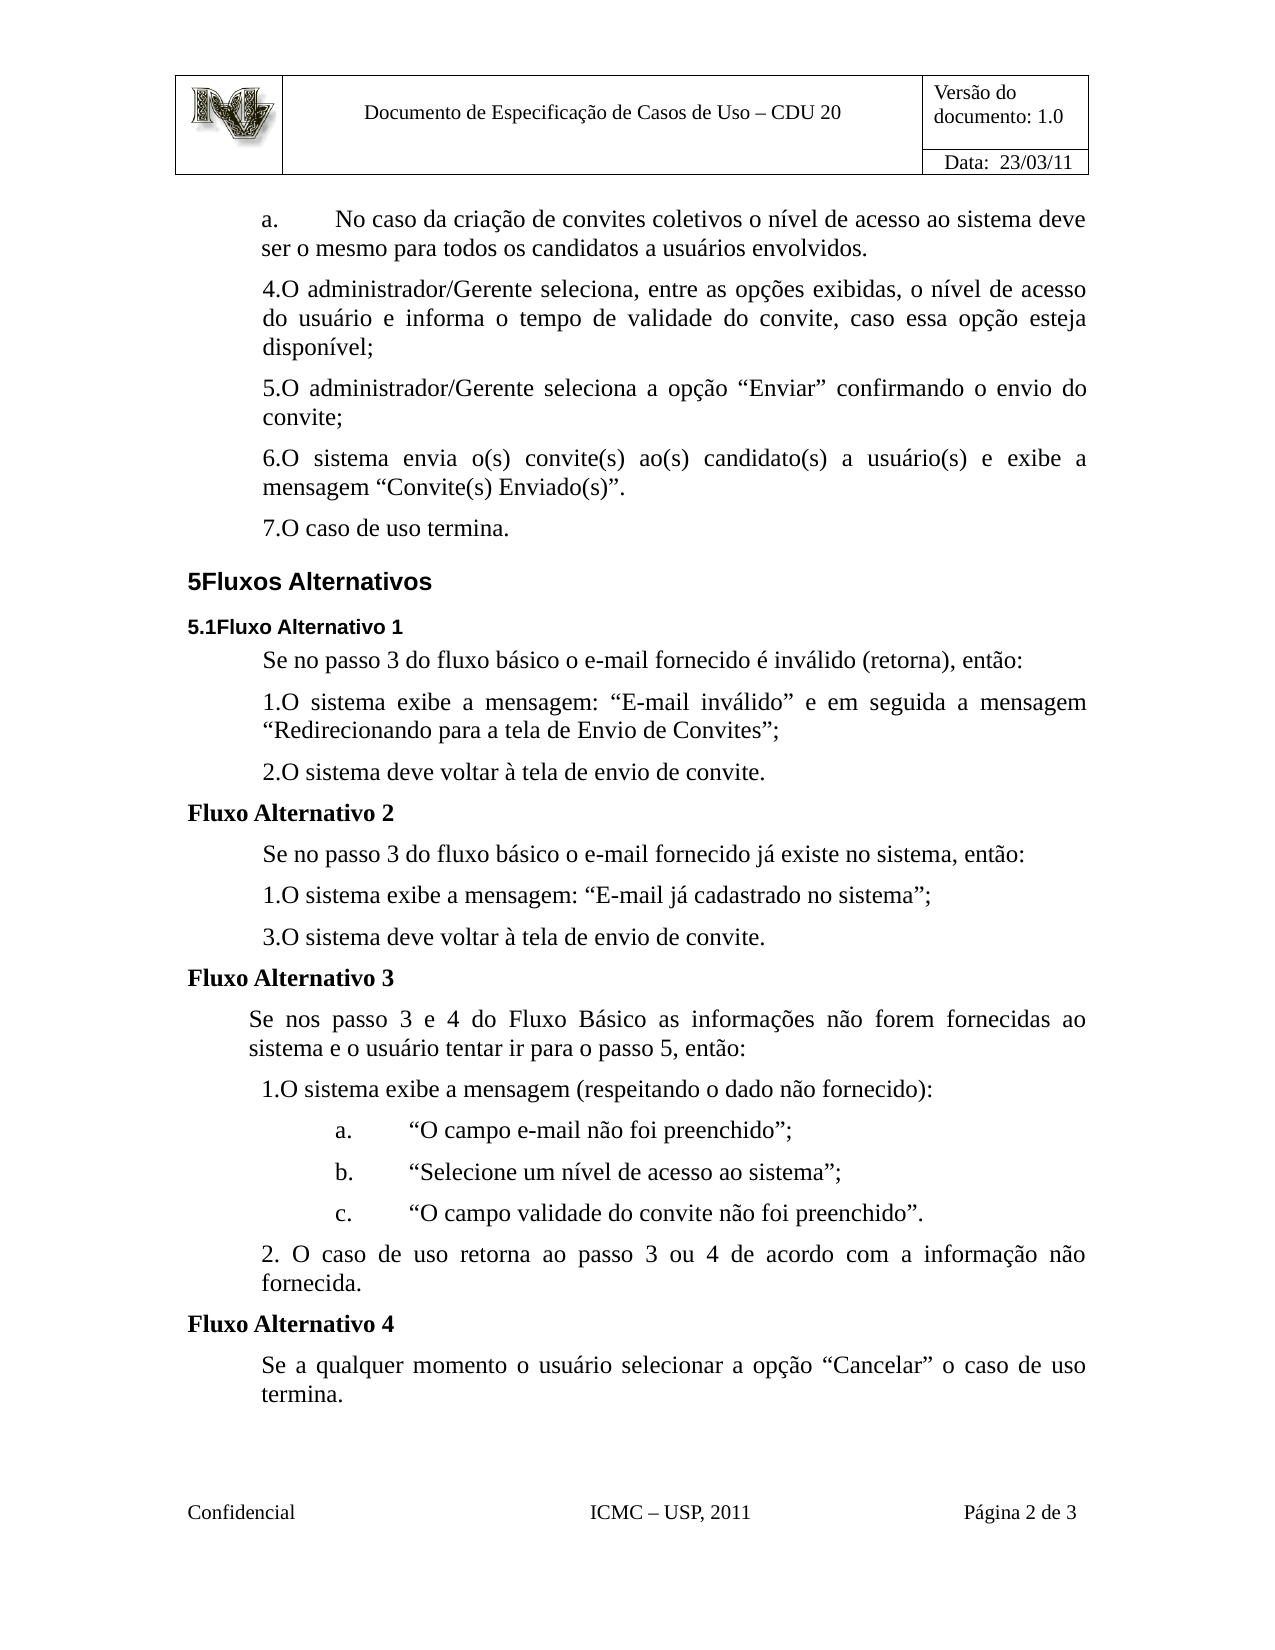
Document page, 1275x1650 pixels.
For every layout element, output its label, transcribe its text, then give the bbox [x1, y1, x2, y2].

list O sistema exibe a mensagem: “E-mail já cadastrado no sistema”; [262, 880, 1087, 909]
text Se no passo 3 do fluxo básico o e-mail fornecido é inválido (retorna), então: [262, 645, 1087, 674]
text a. “O campo e-mail não foi preenchido”; [261, 1115, 1087, 1144]
list O administrador/Gerente seleciona a opção “Enviar” confirmando o envio do convite; [262, 373, 1087, 430]
text Se a qualquer momento o usuário selecionar a opção “Cancelar” o caso de uso termina. [261, 1350, 1087, 1408]
text Fluxo Alternativo 2 [187, 798, 1087, 827]
list O sistema envia o(s) convite(s) ao(s) candidato(s) a usuário(s) e exibe a mensagem “Convite(s) Enviado(s)”. [262, 443, 1087, 500]
text Se no passo 3 do fluxo básico o e-mail fornecido já existe no sistema, então: [262, 839, 1087, 868]
text Fluxo Alternativo 3 [187, 963, 1087, 992]
text 2. O caso de uso retorna ao passo 3 ou 4 de acordo com a informação não fornecida. [261, 1239, 1087, 1297]
list O sistema deve voltar à tela de envio de convite. [262, 757, 1087, 785]
text Fluxo Alternativo 4 [187, 1309, 1087, 1338]
list O sistema deve voltar à tela de envio de convite. [262, 922, 1087, 950]
list O administrador/Gerente seleciona, entre as opções exibidas, o nível de acesso do usuário e informa o tempo de validade do convite, caso essa opção esteja disponível; [262, 274, 1087, 360]
list O caso de uso termina. [262, 513, 1087, 542]
text c. “O campo validade do convite não foi preenchido”. [261, 1198, 1087, 1227]
subtitle Fluxo Alternativo 1 [187, 614, 1087, 639]
text Se nos passo 3 e 4 do Fluxo Básico as informações não forem fornecidas ao sistema e o usuário tentar ir para o passo 5, então: [248, 1004, 1087, 1062]
list O sistema exibe a mensagem: “E-mail inválido” e em seguida a mensagem “Redirecionando para a tela de Envio de Convites”; [262, 687, 1087, 744]
list O sistema exibe a mensagem (respeitando o dado não fornecido): [187, 1074, 1087, 1103]
text a. No caso da criação de convites coletivos o nível de acesso ao sistema deve ser o mesmo para todos os candidatos a usuários envolvidos. [261, 204, 1087, 262]
text b. “Selecione um nível de acesso ao sistema”; [261, 1157, 1087, 1185]
subtitle Fluxos Alternativos [187, 567, 1087, 595]
